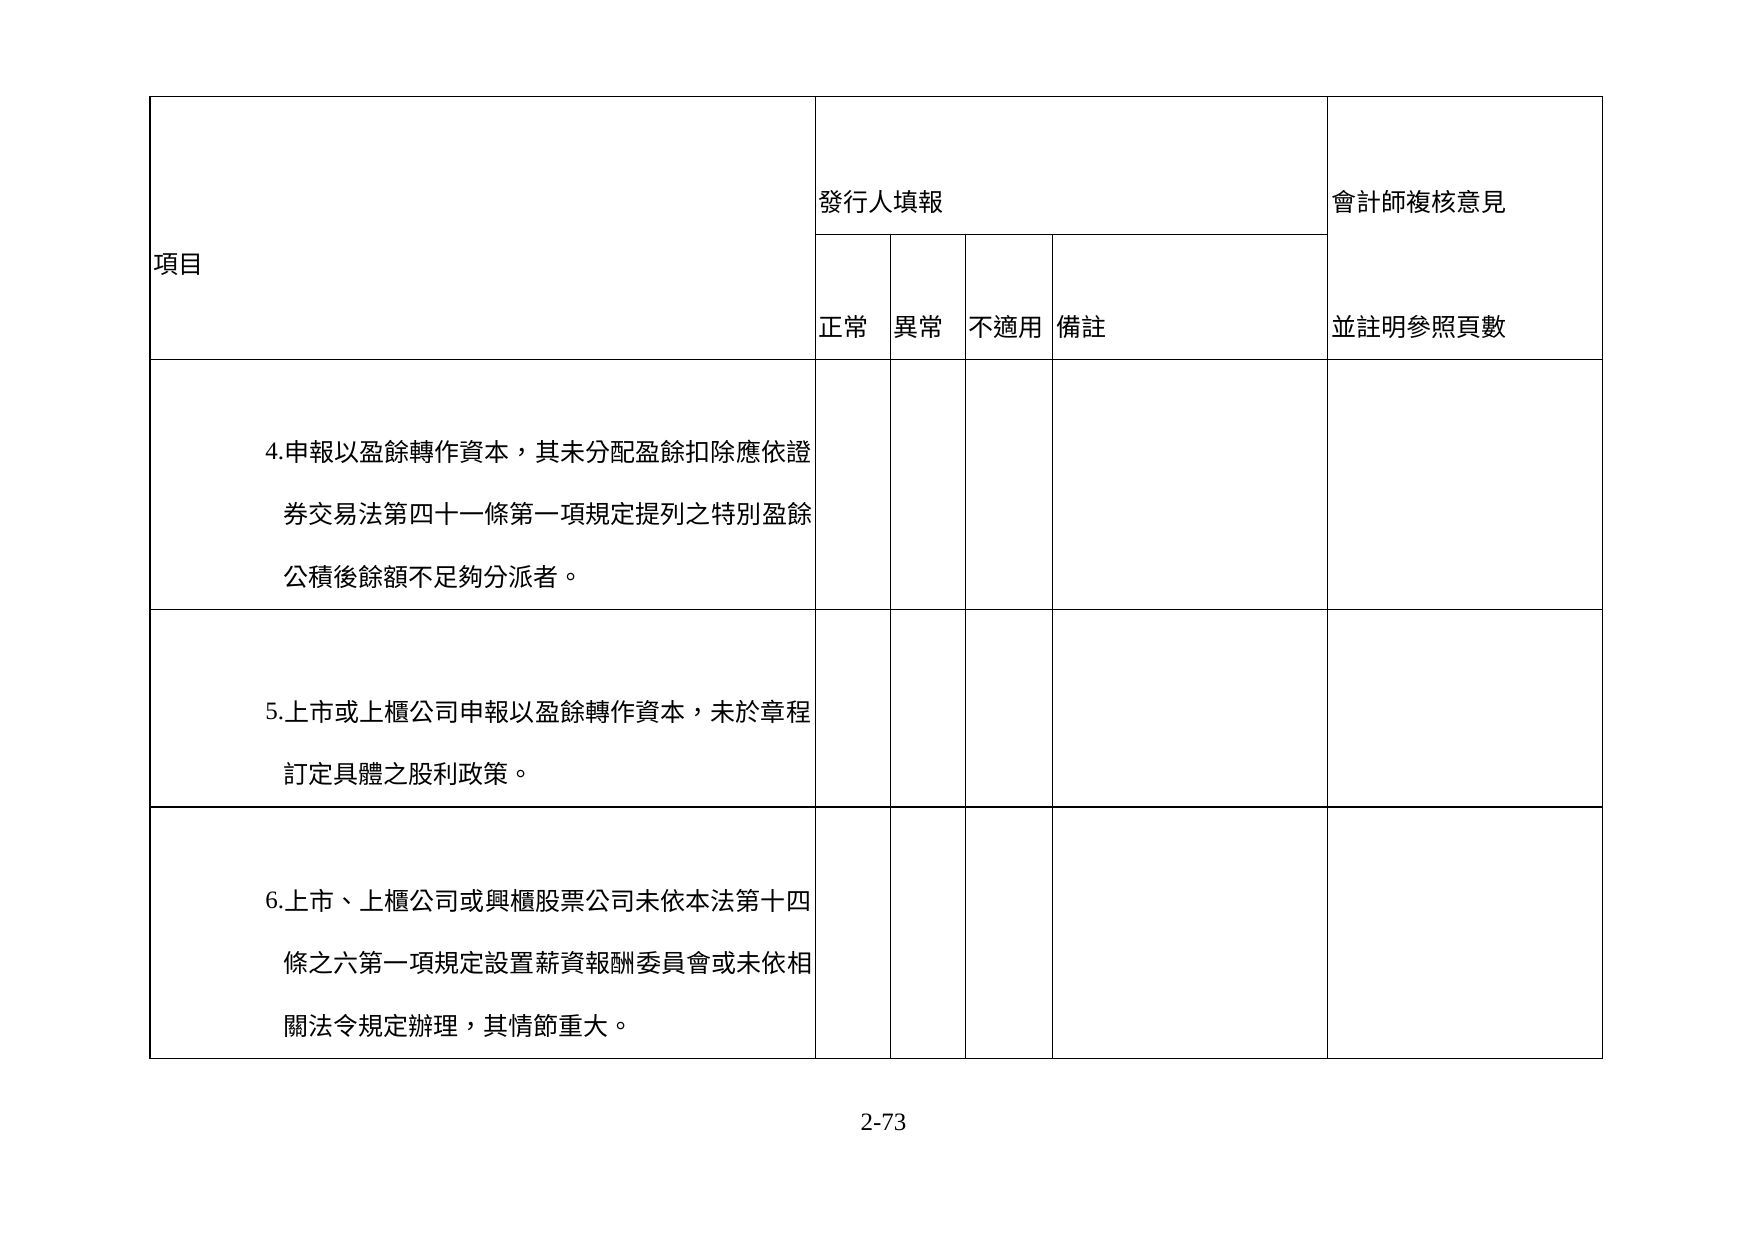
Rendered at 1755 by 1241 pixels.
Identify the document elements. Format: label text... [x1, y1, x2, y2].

table_header 會計師複核意見 並註明參照頁數 [1328, 97, 1602, 358]
table_cell [966, 808, 1052, 1057]
table_header 項目 [151, 97, 815, 358]
table_cell [1053, 808, 1327, 1057]
table_cell [816, 808, 890, 1057]
table_cell [966, 610, 1052, 806]
table_cell 4.申報以盈餘轉作資本，其未分配盈餘扣除應依證券交易法第四十一條第一項規定提列之特別盈餘公積後餘額不足夠分派者。 [151, 360, 815, 608]
table_cell [891, 808, 965, 1057]
table_cell [966, 360, 1052, 608]
table_cell [816, 360, 890, 608]
table_cell 5.上市或上櫃公司申報以盈餘轉作資本，未於章程訂定具體之股利政策。 [151, 610, 815, 806]
table_cell [1328, 610, 1602, 806]
table_cell 異常 [891, 235, 965, 358]
table_cell [1053, 610, 1327, 806]
table_cell 不適用 [966, 235, 1052, 358]
table_cell 正常 [816, 235, 890, 358]
table_cell [891, 360, 965, 608]
table_cell [1328, 808, 1602, 1057]
table_cell 備註 [1053, 235, 1327, 358]
table_cell [1328, 360, 1602, 608]
table_header 發行人填報 [816, 97, 1327, 233]
table_cell [816, 610, 890, 806]
table_cell [1053, 360, 1327, 608]
table_cell 6.上市、上櫃公司或興櫃股票公司未依本法第十四條之六第一項規定設置薪資報酬委員會或未依相關法令規定辦理，其情節重大。 [151, 808, 815, 1057]
table_cell [891, 610, 965, 806]
